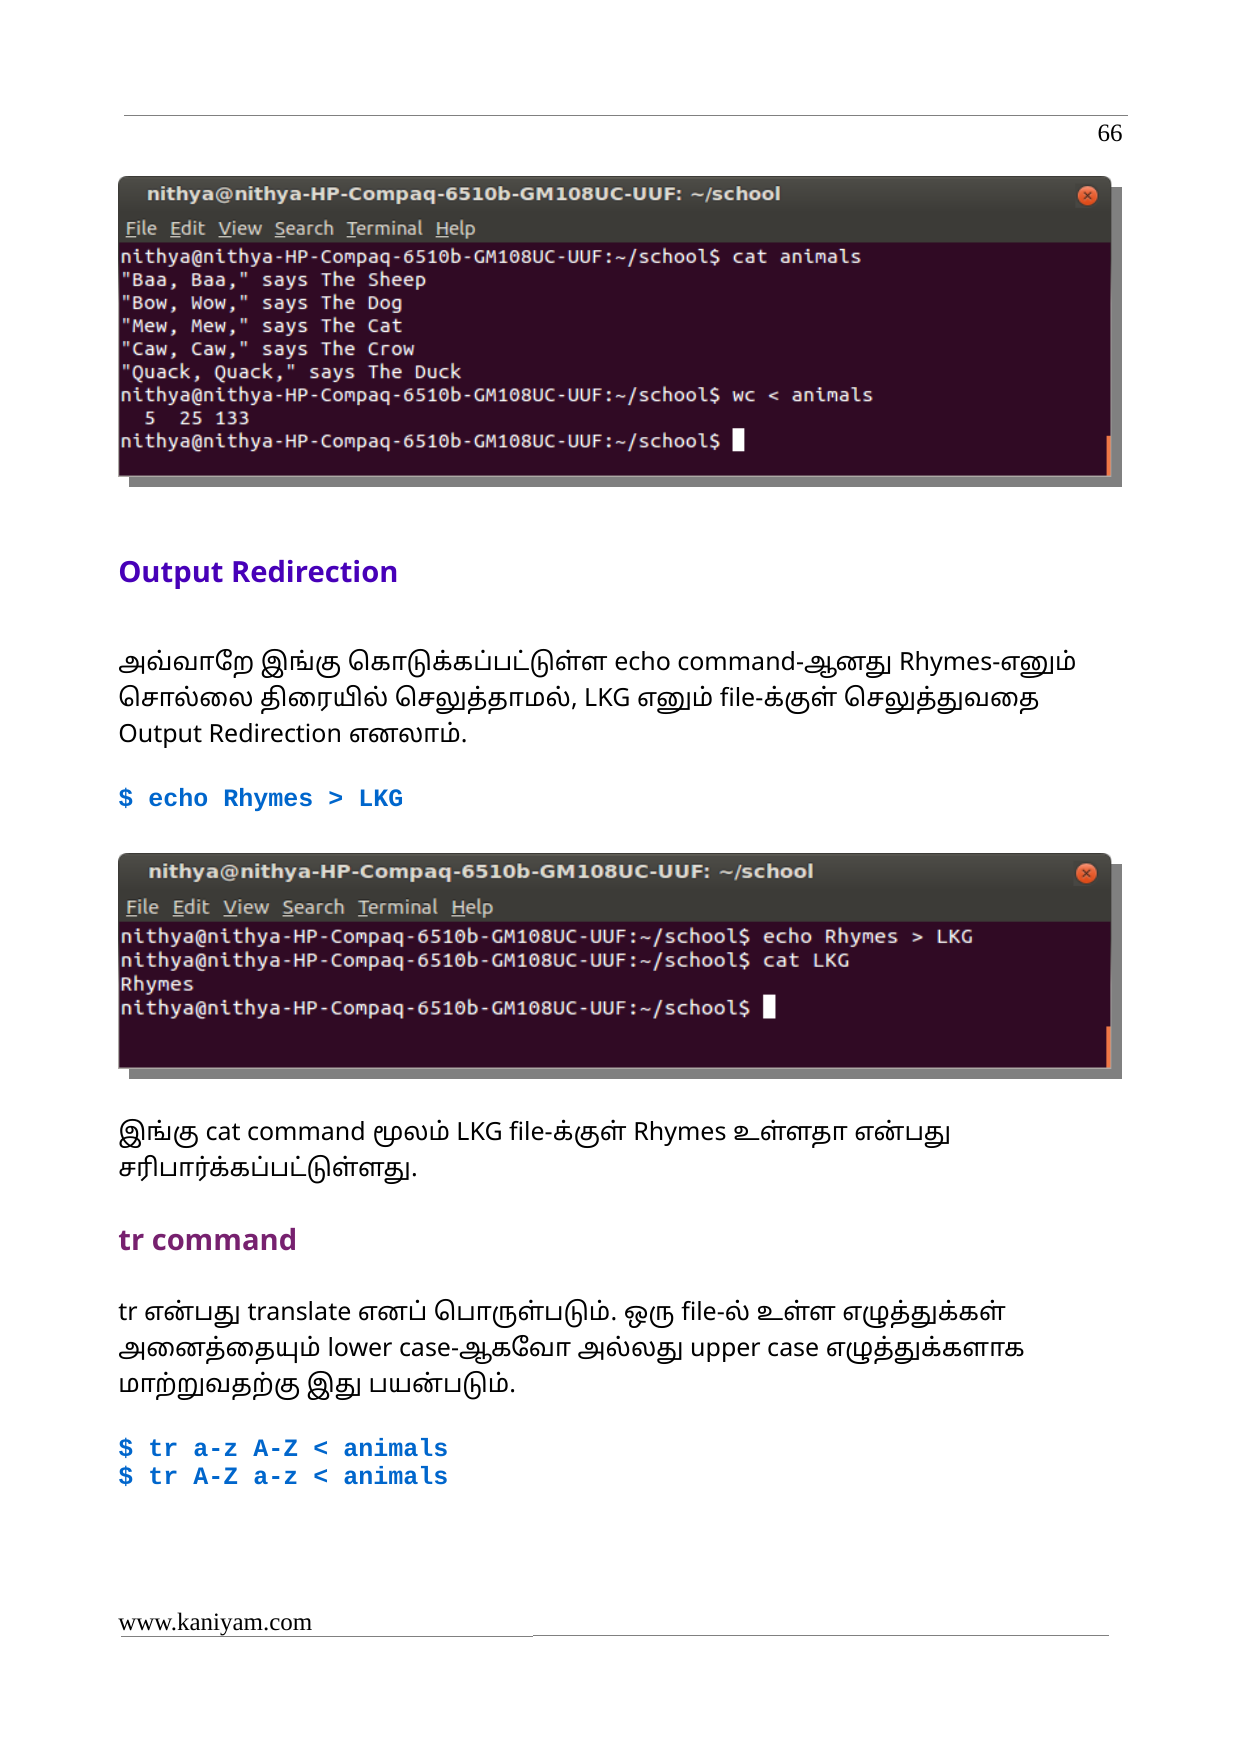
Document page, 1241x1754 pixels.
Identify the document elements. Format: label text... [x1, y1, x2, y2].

text $ tr A-Z a-z < animals [118, 1464, 1122, 1492]
subtitle tr command [118, 1220, 1122, 1259]
text அவ்வாறே இங்கு கொடுக்கப்பட்டுள்ள echo command-ஆனது Rhymes-எனும் சொல்லை திரையில் செலுத்தாமல், LKG எனும் file-க்குள் செலுத்துவதை Output Redirection எனலாம். [118, 643, 1122, 751]
picture [118, 853, 1112, 1069]
picture [118, 176, 1112, 477]
text tr என்பது translate எனப் பொருள்படும். ஒரு file-ல் உள்ள எழுத்துக்கள் அனைத்தையும் lower case-ஆகவோ அல்லது upper case எழுத்துக்களாக மாற்றுவதற்கு இது பயன்படும். [118, 1293, 1122, 1402]
text $ tr a-z A-Z < animals [118, 1436, 1122, 1464]
subtitle Output Redirection [118, 551, 1122, 591]
text இங்கு cat command மூலம் LKG file-க்குள் Rhymes உள்ளதா என்பது சரிபார்க்கப்பட்டுள்ளது. [118, 1113, 1122, 1186]
text $ echo Rhymes > LKG [118, 786, 1122, 814]
